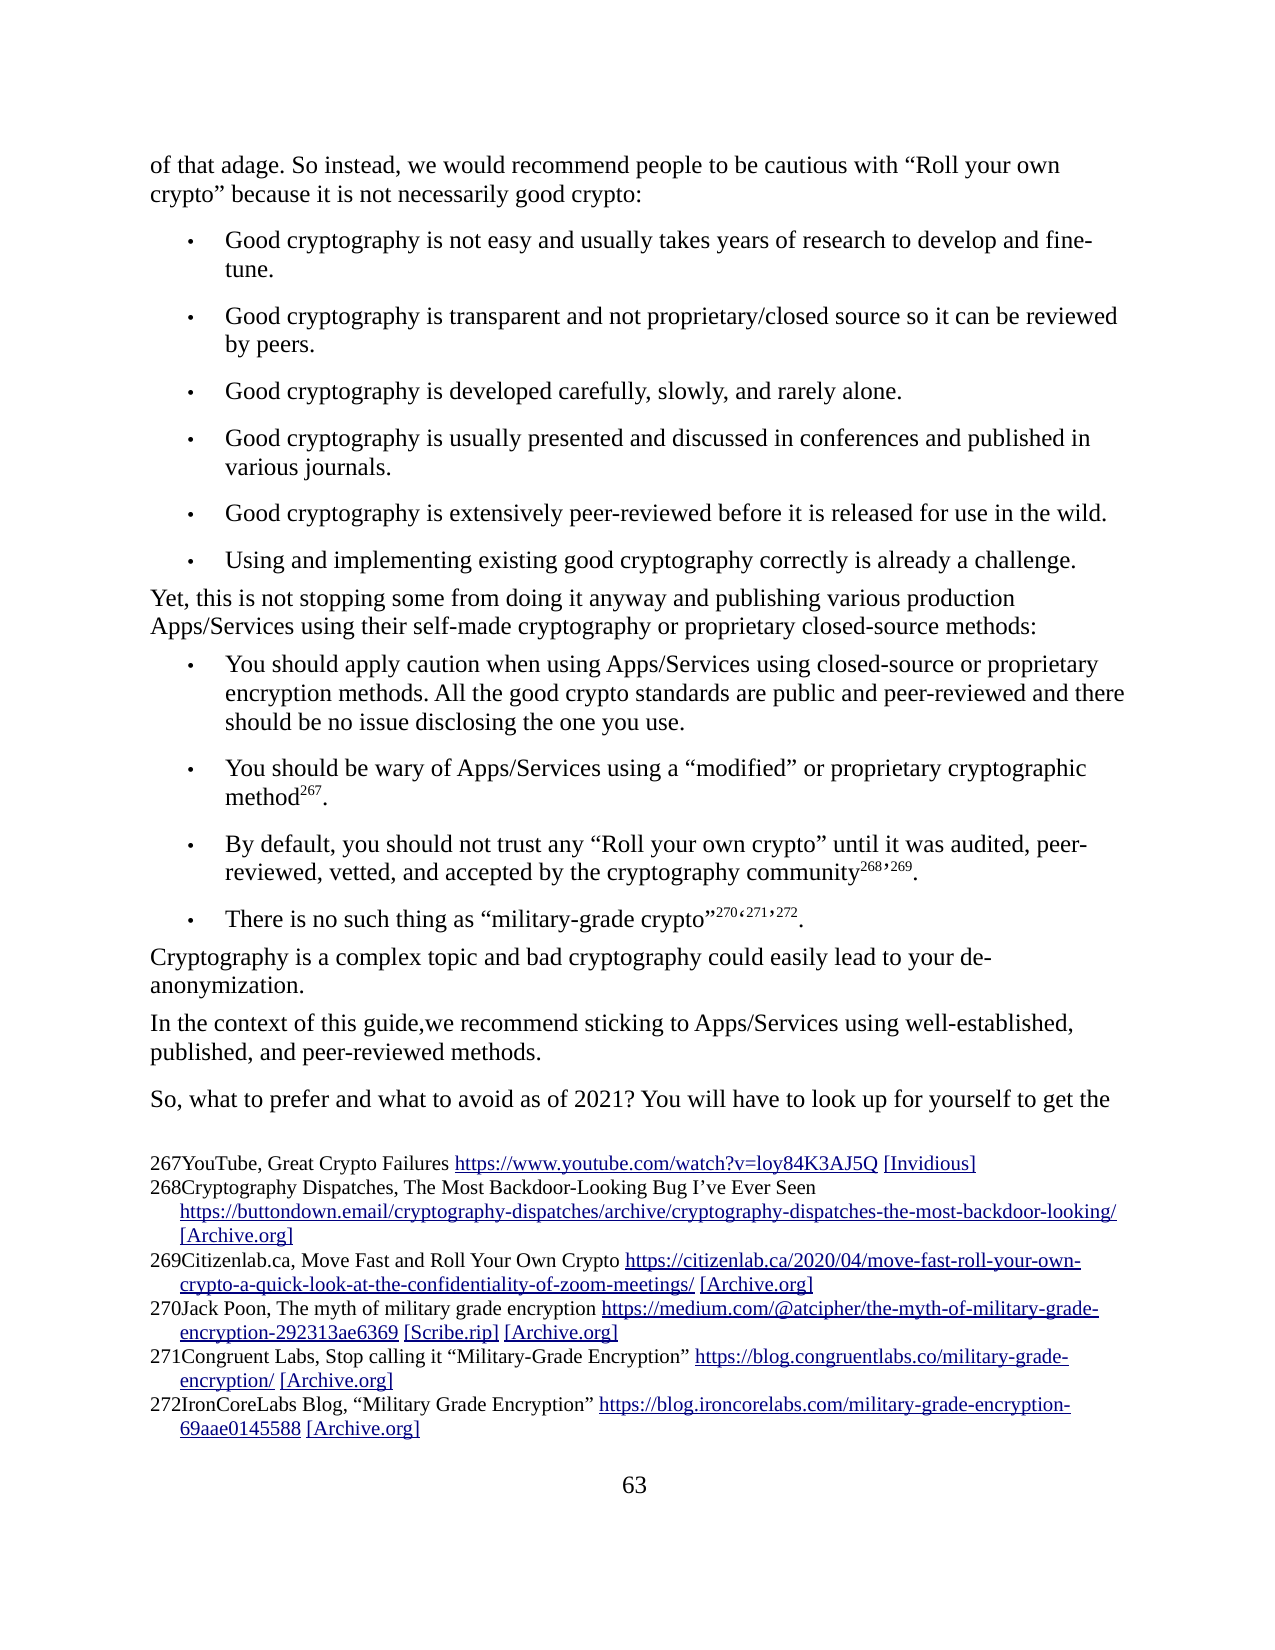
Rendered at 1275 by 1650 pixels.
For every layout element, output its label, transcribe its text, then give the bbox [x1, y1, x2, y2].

text Cryptography is a complex topic and bad cryptography could easily lead to your de-anonymization. [150, 942, 1125, 999]
list YouTube, Great Crypto Failures https://www.youtube.com/watch?v=loy84K3AJ5Q [Invidious] [150, 1151, 1125, 1175]
list You should be wary of Apps/Services using a “modified” or proprietary cryptographic method. [187, 753, 1125, 811]
list Good cryptography is transparent and not proprietary/closed source so it can be reviewed by peers. [187, 301, 1125, 358]
list By default, you should not trust any “Roll your own crypto” until it was audited, peer-reviewed, vetted, and accepted by the cryptography community’. [187, 829, 1125, 886]
list Good cryptography is not easy and usually takes years of research to develop and fine-tune. [187, 225, 1125, 283]
list Cryptography Dispatches, The Most Backdoor-Looking Bug I’ve Ever Seen https://buttondown.email/cryptography-dispatches/archive/cryptography-dispatches-the-most-backdoor-looking/ [Archive.org] [150, 1175, 1125, 1247]
list IronCoreLabs Blog, “Military Grade Encryption” https://blog.ironcorelabs.com/military-grade-encryption-69aae0145588 [Archive.org] [150, 1392, 1125, 1440]
text of that adage. So instead, we would recommend people to be cautious with “Roll your own crypto” because it is not necessarily good crypto: [150, 150, 1125, 207]
list Good cryptography is usually presented and discussed in conferences and published in various journals. [187, 423, 1125, 480]
list Good cryptography is extensively peer-reviewed before it is released for use in the wild. [187, 498, 1125, 527]
list Using and implementing existing good cryptography correctly is already a challenge. [187, 545, 1125, 574]
text In the context of this guide,we recommend sticking to Apps/Services using well-established, published, and peer-reviewed methods. [150, 1008, 1125, 1066]
list Good cryptography is developed carefully, slowly, and rarely alone. [187, 376, 1125, 405]
list There is no such thing as “military-grade crypto”‘’. [187, 904, 1125, 933]
list Congruent Labs, Stop calling it “Military-Grade Encryption” https://blog.congruentlabs.co/military-grade-encryption/ [Archive.org] [150, 1344, 1125, 1392]
list Citizenlab.ca, Move Fast and Roll Your Own Crypto https://citizenlab.ca/2020/04/move-fast-roll-your-own-crypto-a-quick-look-at-the-confidentiality-of-zoom-meetings/ [Archive.org] [150, 1247, 1125, 1296]
text Yet, this is not stopping some from doing it anyway and publishing various production Apps/Services using their self-made cryptography or proprietary closed-source methods: [150, 583, 1125, 640]
text So, what to prefer and what to avoid as of 2021? You will have to look up for yourself to get the [150, 1084, 1125, 1112]
list Jack Poon, The myth of military grade encryption https://medium.com/@atcipher/the-myth-of-military-grade-encryption-292313ae6369 [Scribe.rip] [Archive.org] [150, 1296, 1125, 1344]
list You should apply caution when using Apps/Services using closed-source or proprietary encryption methods. All the good crypto standards are public and peer-reviewed and there should be no issue disclosing the one you use. [187, 649, 1125, 735]
